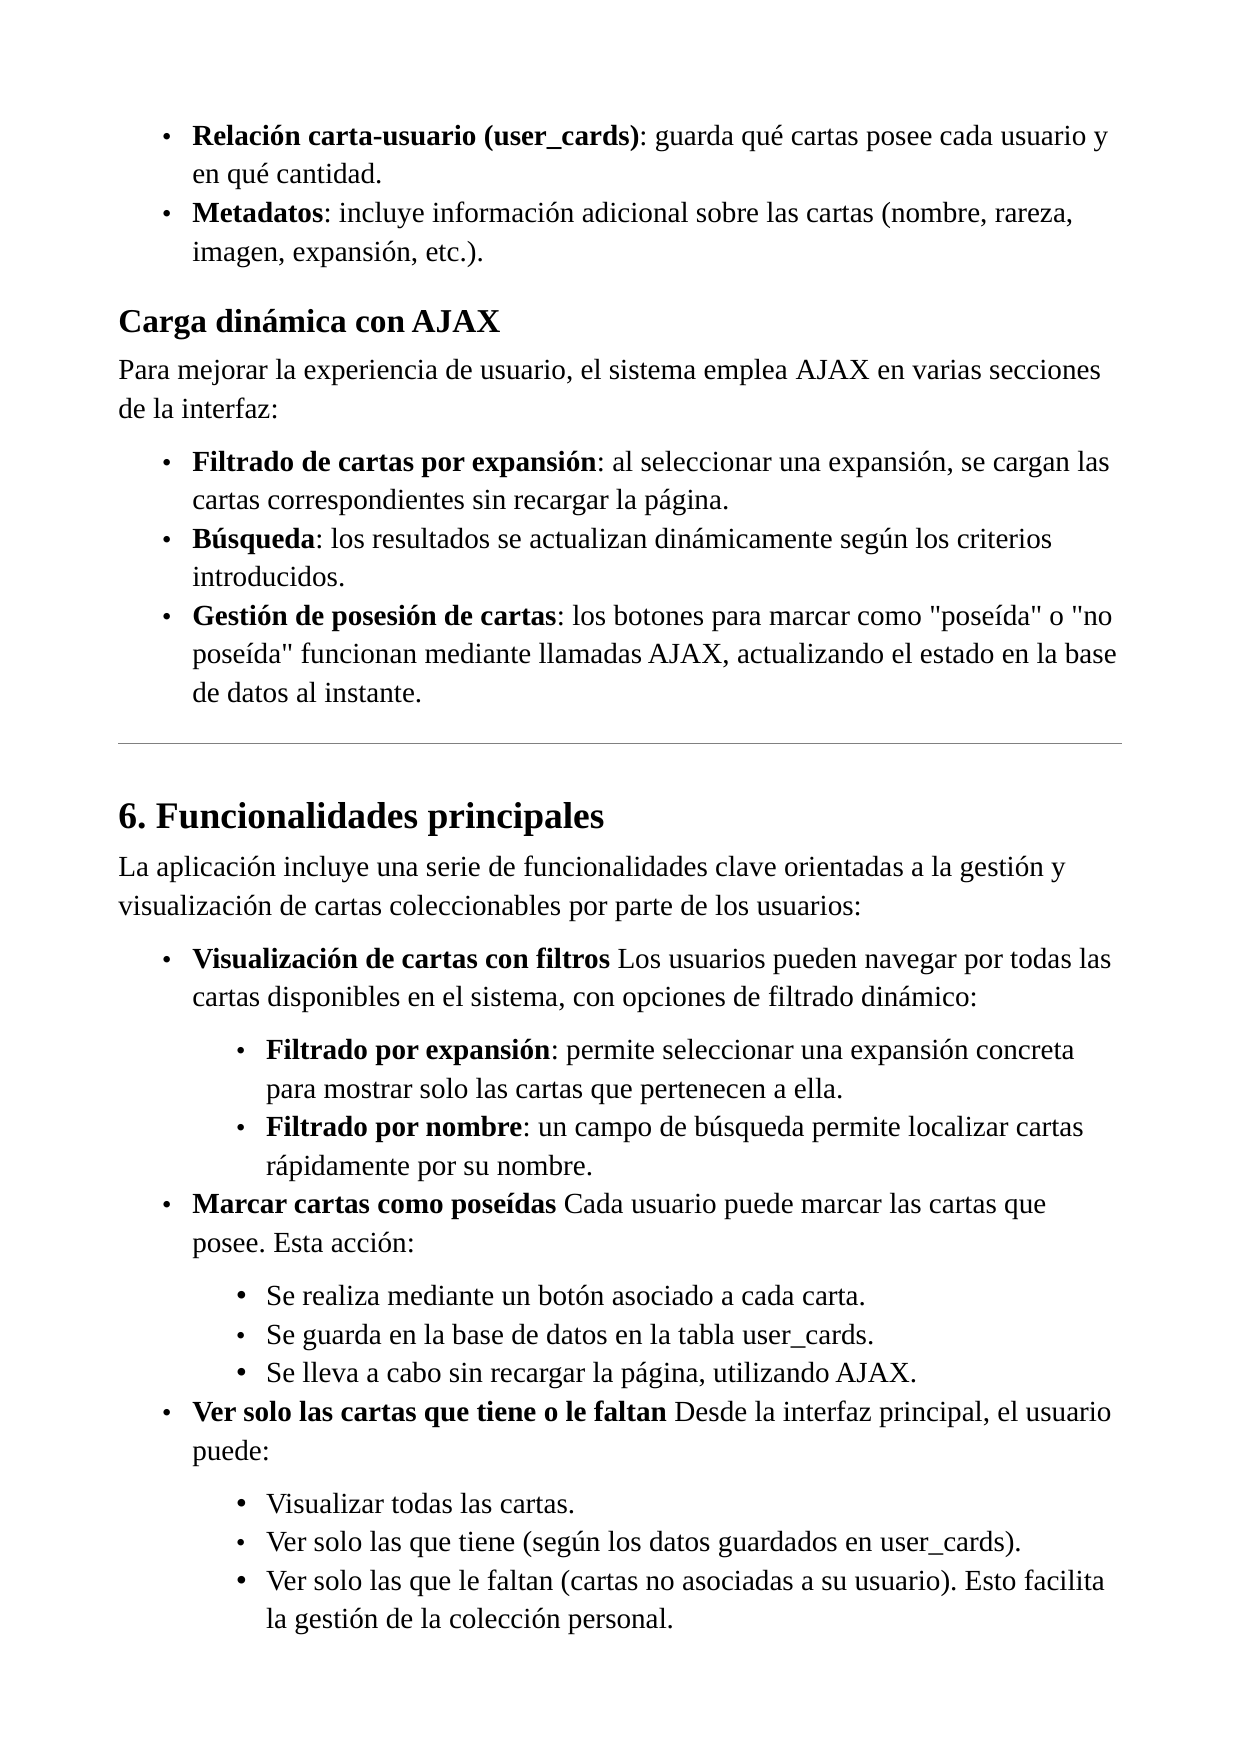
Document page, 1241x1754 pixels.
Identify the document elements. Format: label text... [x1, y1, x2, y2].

list Se guarda en la base de datos en la tabla user_cards. [236, 1317, 1122, 1350]
subtitle 6. Funcionalidades principales [118, 793, 1122, 837]
list Filtrado por expansión: permite seleccionar una expansión concreta para mostrar solo las cartas que pertenecen a ella. [236, 1032, 1122, 1104]
list Ver solo las cartas que tiene o le faltan Desde la interfaz principal, el usuario puede: [162, 1394, 1122, 1466]
text Para mejorar la experiencia de usuario, el sistema emplea AJAX en varias secciones de la interfaz: [118, 352, 1122, 424]
list Búsqueda: los resultados se actualizan dinámicamente según los criterios introducidos. [162, 521, 1122, 593]
list Gestión de posesión de cartas: los botones para marcar como "poseída" o "no poseída" funcionan mediante llamadas AJAX, actualizando el estado en la base de datos al instante. [162, 598, 1122, 709]
subtitle Carga dinámica con AJAX [118, 301, 1122, 340]
list Filtrado por nombre: un campo de búsqueda permite localizar cartas rápidamente por su nombre. [236, 1109, 1122, 1182]
list Metadatos: incluye información adicional sobre las cartas (nombre, rareza, imagen, expansión, etc.). [162, 195, 1122, 267]
list Se lleva a cabo sin recargar la página, utilizando AJAX. [236, 1355, 1122, 1389]
list Ver solo las que tiene (según los datos guardados en user_cards). [236, 1524, 1122, 1558]
list Visualizar todas las cartas. [236, 1486, 1122, 1519]
list Se realiza mediante un botón asociado a cada carta. [236, 1278, 1122, 1312]
list Relación carta-usuario (user_cards): guarda qué cartas posee cada usuario y en qué cantidad. [162, 118, 1122, 190]
text La aplicación incluye una serie de funcionalidades clave orientadas a la gestión y visualización de cartas coleccionables por parte de los usuarios: [118, 849, 1122, 921]
list Ver solo las que le faltan (cartas no asociadas a su usuario). Esto facilita la gestión de la colección personal. [236, 1563, 1122, 1635]
list Marcar cartas como poseídas Cada usuario puede marcar las cartas que posee. Esta acción: [162, 1187, 1122, 1259]
list Visualización de cartas con filtros Los usuarios pueden navegar por todas las cartas disponibles en el sistema, con opciones de filtrado dinámico: [162, 941, 1122, 1013]
list Filtrado de cartas por expansión: al seleccionar una expansión, se cargan las cartas correspondientes sin recargar la página. [162, 444, 1122, 516]
